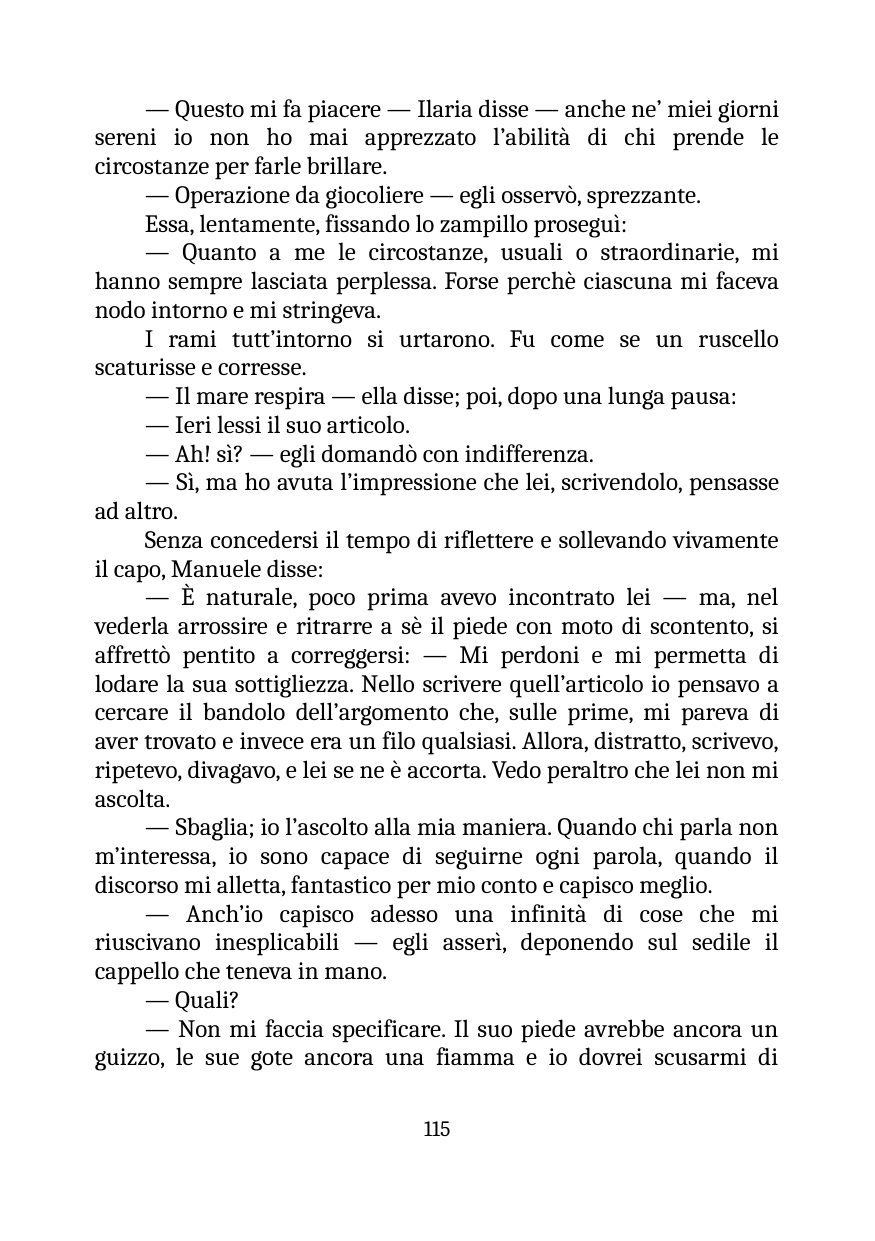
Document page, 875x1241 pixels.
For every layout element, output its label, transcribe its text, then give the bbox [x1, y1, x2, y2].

text — Anch’io capisco adesso una infinità di cose che mi riuscivano inesplicabili — egli asserì, deponendo sul sedile il cappello che teneva in mano. [94, 899, 779, 986]
text — Quanto a me le circostanze, usuali o straordinarie, mi hanno sempre lasciata perplessa. Forse perchè ciascuna mi faceva nodo intorno e mi stringeva. [94, 238, 779, 324]
text — Questo mi fa piacere — Ilaria disse — anche ne’ miei giorni sereni io non ho mai apprezzato l’abilità di chi prende le circostanze per farle brillare. [94, 94, 779, 181]
text — Ah! sì? — egli domandò con indifferenza. [94, 439, 779, 468]
text Senza concedersi il tempo di riflettere e sollevando vivamente il capo, Manuele disse: [94, 526, 779, 583]
text I rami tutt’intorno si urtarono. Fu come se un ruscello scaturisse e corresse. [94, 324, 779, 382]
text Essa, lentamente, fissando lo zampillo proseguì: [94, 209, 779, 238]
text — Non mi faccia specificare. Il suo piede avrebbe ancora un guizzo, le sue gote ancora una fiamma e io dovrei scusarmi di [94, 1014, 779, 1072]
text — Sbaglia; io l’ascolto alla mia maniera. Quando chi parla non m’interessa, io sono capace di seguirne ogni parola, quando il discorso mi alletta, fantastico per mio conto e capisco meglio. [94, 813, 779, 899]
text — Sì, ma ho avuta l’impressione che lei, scrivendolo, pensasse ad altro. [94, 468, 779, 526]
text — Operazione da giocoliere — egli osservò, sprezzante. [94, 181, 779, 209]
text — Il mare respira — ella disse; poi, dopo una lunga pausa: [94, 382, 779, 411]
text — Ieri lessi il suo articolo. [94, 411, 779, 439]
text — È naturale, poco prima avevo incontrato lei — ma, nel vederla arrossire e ritrarre a sè il piede con moto di scontento, si affrettò pentito a correggersi: — Mi perdoni e mi permetta di lodare la sua sottigliezza. Nello scrivere quell’articolo io pensavo a cercare il bandolo dell’argomento che, sulle prime, mi pareva di aver trovato e invece era un filo qualsiasi. Allora, distratto, scrivevo, ripetevo, divagavo, e lei se ne è accorta. Vedo peraltro che lei non mi ascolta. [94, 583, 779, 813]
text — Quali? [94, 986, 779, 1014]
